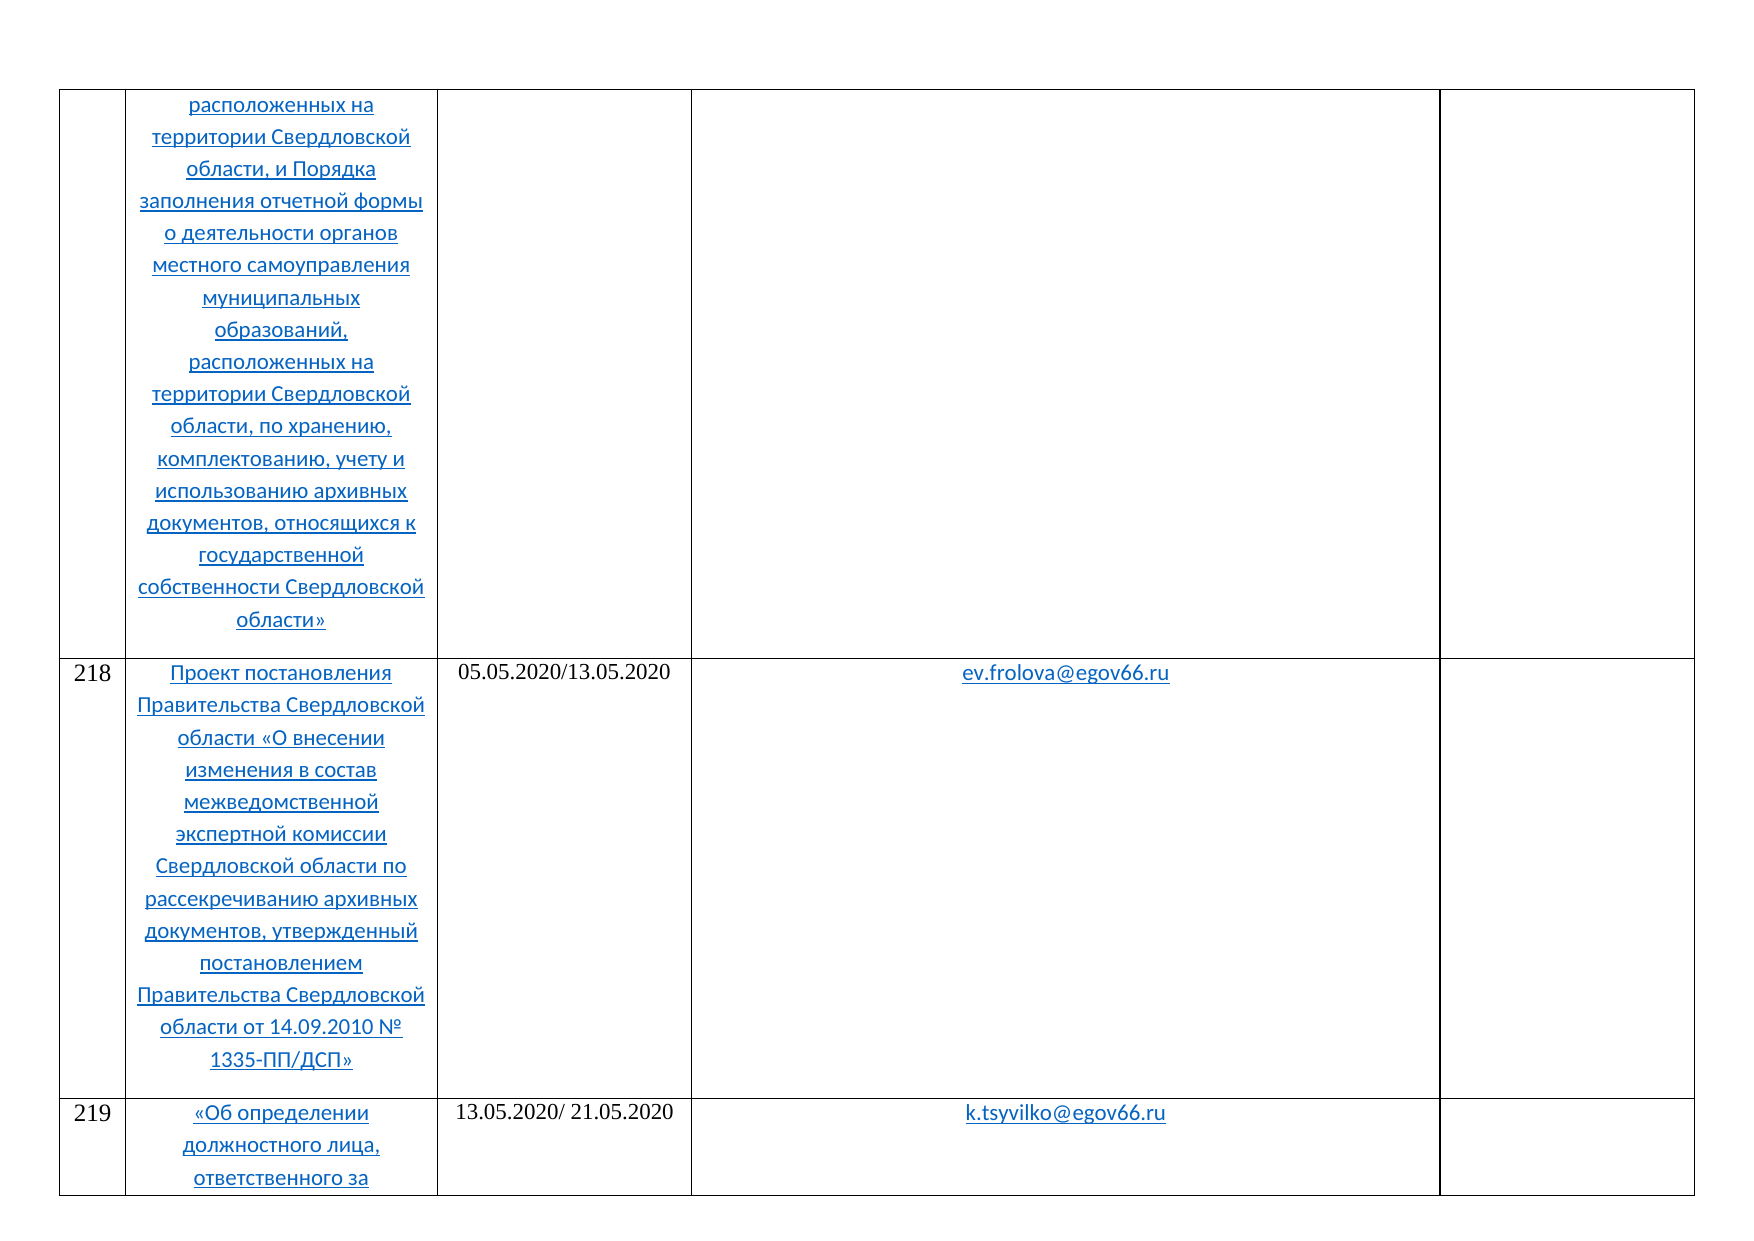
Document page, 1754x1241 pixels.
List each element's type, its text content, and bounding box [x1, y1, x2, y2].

table_cell [692, 90, 1439, 657]
table_cell 218 [60, 659, 125, 1097]
table_cell расположенных на территории Свердловской области, и Порядка заполнения отчетной формы о деятельности органов местного самоуправления муниципальных образований, расположенных на территории Свердловской области, по хранению, комплектованию, учету и использованию архивных документов, относящихся к государственной собственности Свердловской области» [126, 90, 437, 657]
table_cell k.tsyvilko@egov66.ru [692, 1099, 1439, 1195]
table_cell [1441, 659, 1694, 1097]
table_cell [60, 90, 125, 657]
table_cell [1441, 1099, 1694, 1195]
table_cell 219 [60, 1099, 125, 1195]
table_cell 05.05.2020/13.05.2020 [438, 659, 691, 1097]
table_cell [438, 90, 691, 657]
table_cell 13.05.2020/ 21.05.2020 [438, 1099, 691, 1195]
table_cell ev.frolova@egov66.ru [692, 659, 1439, 1097]
table_cell Проект постановления Правительства Свердловской области «О внесении изменения в состав межведомственной экспертной комиссии Свердловской области по рассекречиванию архивных документов, утвержденный постановлением Правительства Свердловской области от 14.09.2010 № 1335-ПП/ДСП» [126, 659, 437, 1097]
table_cell «Об определении должностного лица, ответственного за [126, 1099, 437, 1195]
table_cell [1441, 90, 1694, 657]
